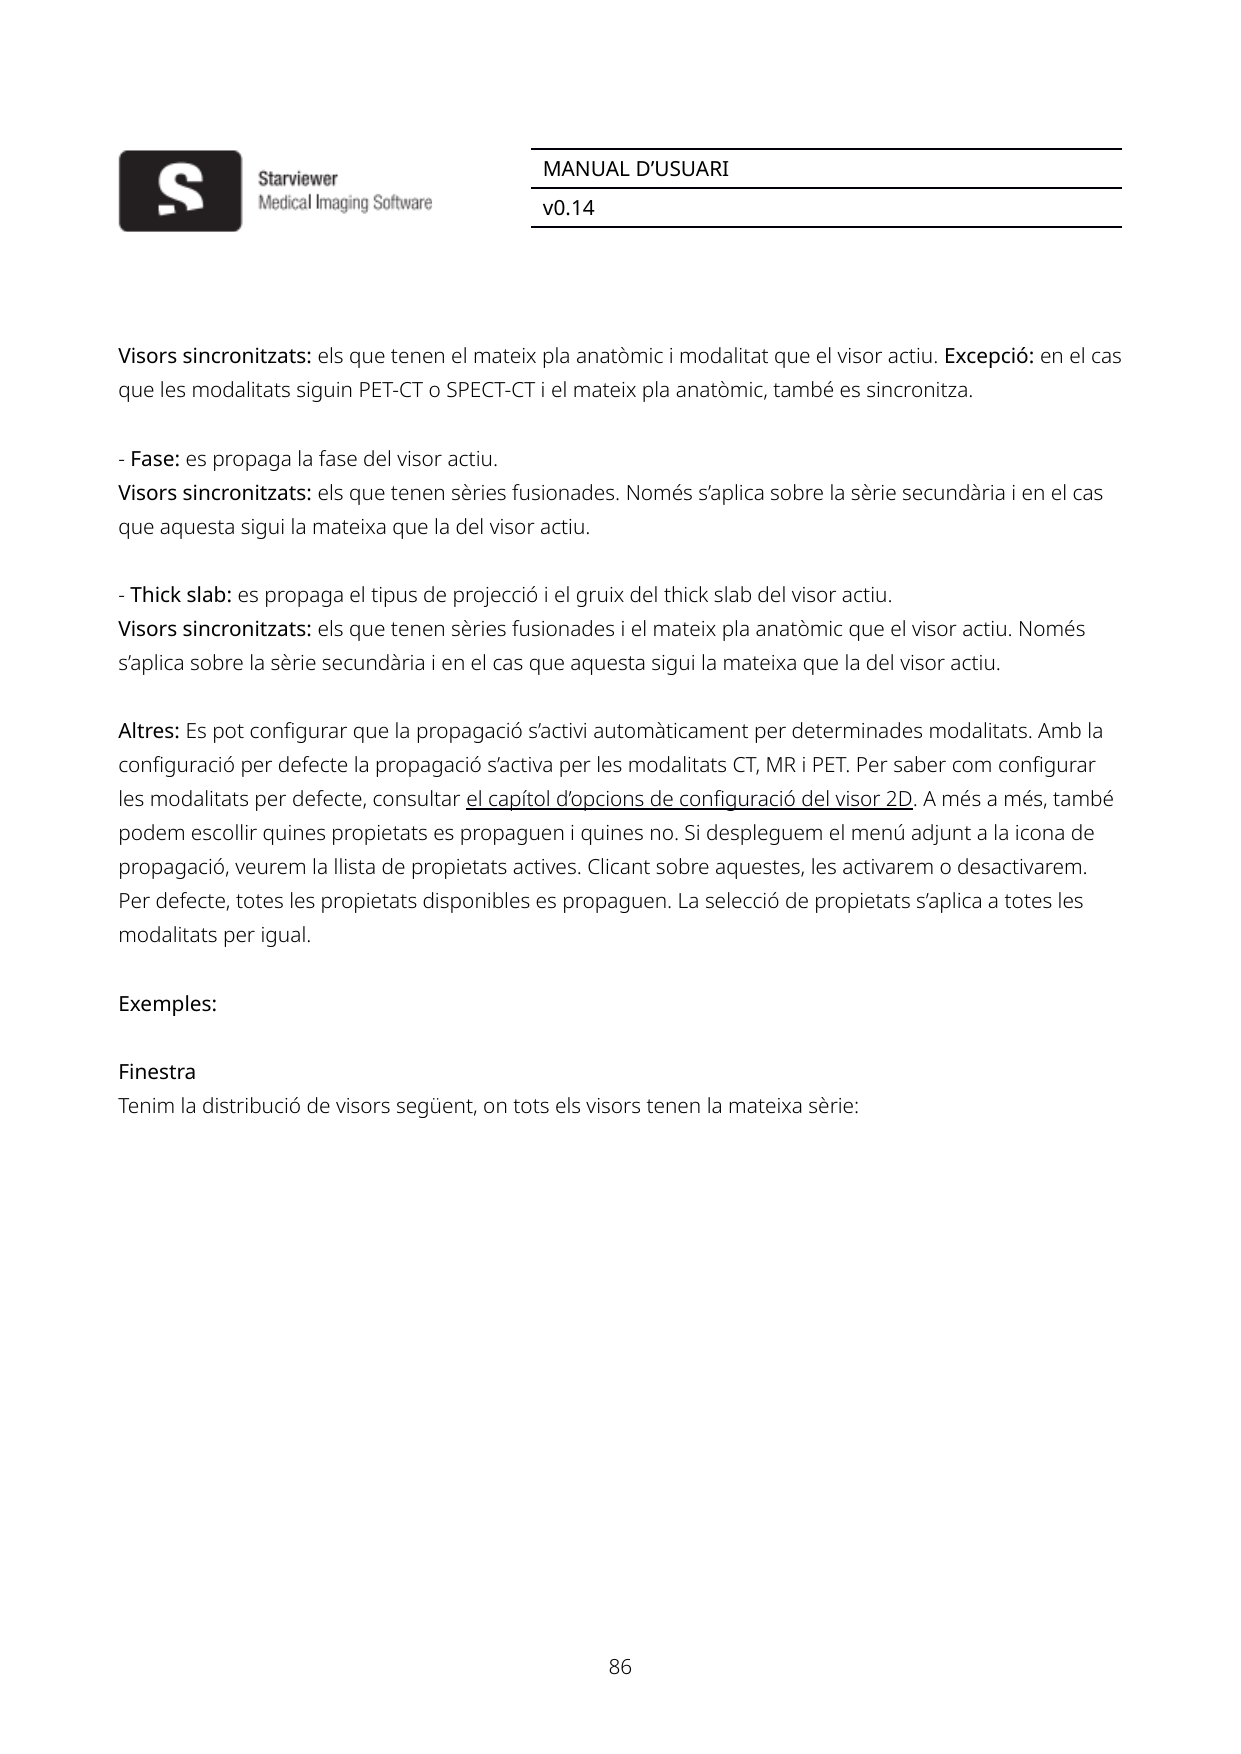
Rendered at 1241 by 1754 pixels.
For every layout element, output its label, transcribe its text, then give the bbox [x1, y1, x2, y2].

text Visors sincronitzats: els que tenen sèries fusionades i el mateix pla anatòmic que el visor actiu. Només s’aplica sobre la sèrie secundària i en el cas que aquesta sigui la mateixa que la del visor actiu. [118, 614, 1122, 676]
text Altres: Es pot configurar que la propagació s’activi automàticament per determinades modalitats. Amb la configuració per defecte la propagació s’activa per les modalitats CT, MR i PET. Per saber com configurar les modalitats per defecte, consultar el capítol d’opcions de configuració del visor 2D. A més a més, també podem escollir quines propietats es propaguen i quines no. Si despleguem el menú adjunt a la icona de propagació, veurem la llista de propietats actives. Clicant sobre aquestes, les activarem o desactivarem. Per defecte, totes les propietats disponibles es propaguen. La selecció de propietats s’aplica a totes les modalitats per igual. [118, 716, 1122, 949]
text Visors sincronitzats: els que tenen sèries fusionades. Només s’aplica sobre la sèrie secundària i en el cas que aquesta sigui la mateixa que la del visor actiu. [118, 478, 1122, 540]
text Visors sincronitzats: els que tenen el mateix pla anatòmic i modalitat que el visor actiu. Excepció: en el cas que les modalitats siguin PET-CT o SPECT-CT i el mateix pla anatòmic, també es sincronitza. [118, 341, 1122, 404]
text Tenim la distribució de visors següent, on tots els visors tenen la mateixa sèrie: [118, 1091, 1122, 1119]
text - Thick slab: es propaga el tipus de projecció i el gruix del thick slab del visor actiu. [118, 580, 1122, 608]
text Exemples: [118, 989, 1122, 1017]
text Finestra [118, 1057, 1122, 1085]
text - Fase: es propaga la fase del visor actiu. [118, 444, 1122, 472]
